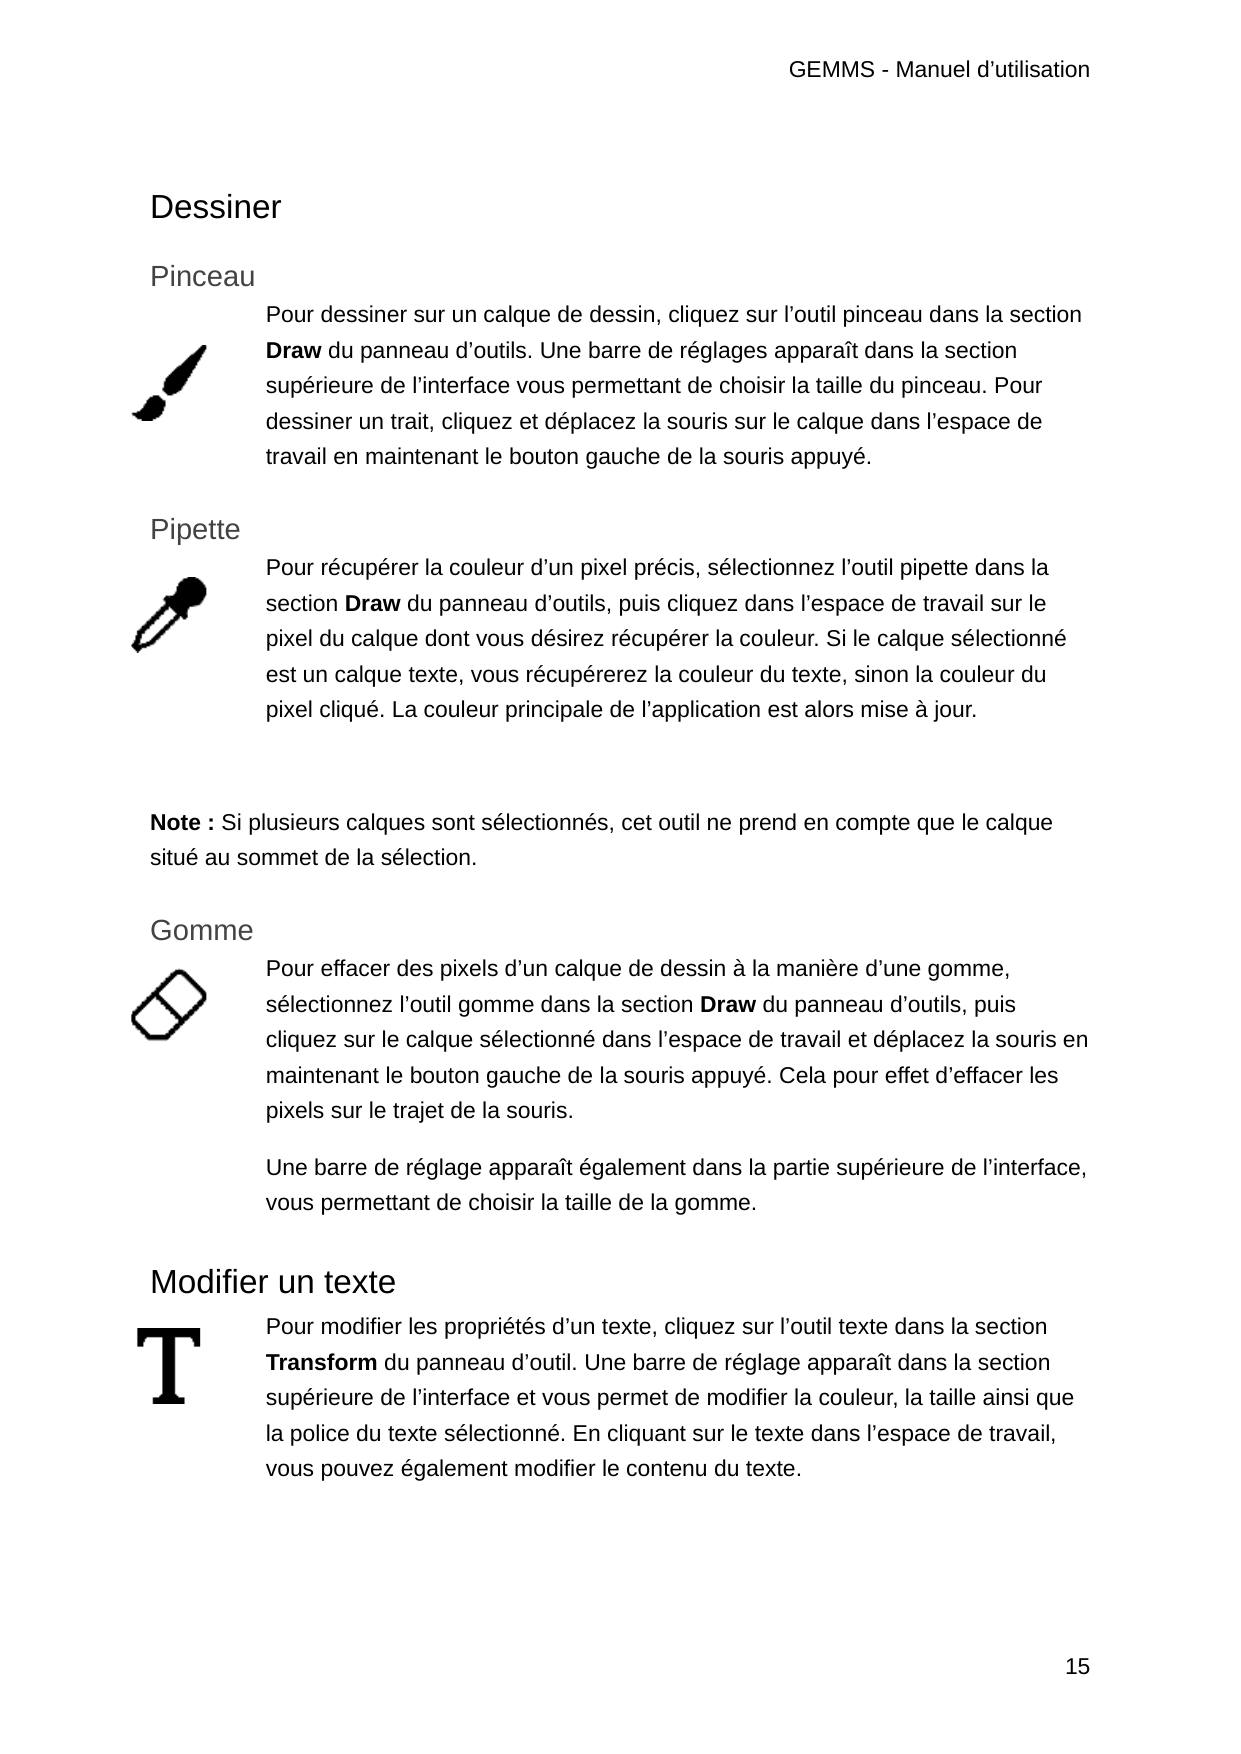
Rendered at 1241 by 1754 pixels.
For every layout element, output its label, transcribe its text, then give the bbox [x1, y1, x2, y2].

subtitle Pipette [150, 512, 1090, 546]
text Pour récupérer la couleur d’un pixel précis, sélectionnez l’outil pipette dans la section Draw du panneau d’outils, puis cliquez dans l’espace de travail sur le pixel du calque dont vous désirez récupérer la couleur. Si le calque sélectionné est un calque texte, vous récupérerez la couleur du texte, sinon la couleur du pixel cliqué. La couleur principale de l’application est alors mise à jour. [266, 554, 1090, 722]
subtitle Pinceau [150, 259, 1090, 293]
subtitle Dessiner [150, 187, 1090, 226]
subtitle Gomme [150, 913, 1090, 947]
picture [131, 967, 207, 1043]
picture [131, 1328, 207, 1404]
text Pour effacer des pixels d’un calque de dessin à la manière d’une gomme, sélectionnez l’outil gomme dans la section Draw du panneau d’outils, puis cliquez sur le calque sélectionné dans l’espace de travail et déplacez la souris en maintenant le bouton gauche de la souris appuyé. Cela pour effet d’effacer les pixels sur le trajet de la souris. [266, 955, 1090, 1123]
subtitle Modifier un texte [150, 1262, 1090, 1300]
picture [131, 345, 207, 421]
text Une barre de réglage apparaît également dans la partie supérieure de l’interface, vous permettant de choisir la taille de la gomme. [266, 1153, 1090, 1215]
text Pour dessiner sur un calque de dessin, cliquez sur l’outil pinceau dans la section Draw du panneau d’outils. Une barre de réglages apparaît dans la section supérieure de l’interface vous permettant de choisir la taille du pinceau. Pour dessiner un trait, cliquez et déplacez la souris sur le calque dans l’espace de travail en maintenant le bouton gauche de la souris appuyé. [266, 301, 1090, 469]
text Note : Si plusieurs calques sont sélectionnés, cet outil ne prend en compte que le calque situé au sommet de la sélection. [150, 809, 1090, 871]
picture [131, 577, 207, 653]
text Pour modifier les propriétés d’un texte, cliquez sur l’outil texte dans la section Transform du panneau d’outil. Une barre de réglage apparaît dans la section supérieure de l’interface et vous permet de modifier la couleur, la taille ainsi que la police du texte sélectionné. En cliquant sur le texte dans l’espace de travail, vous pouvez également modifier le contenu du texte. [266, 1313, 1090, 1481]
